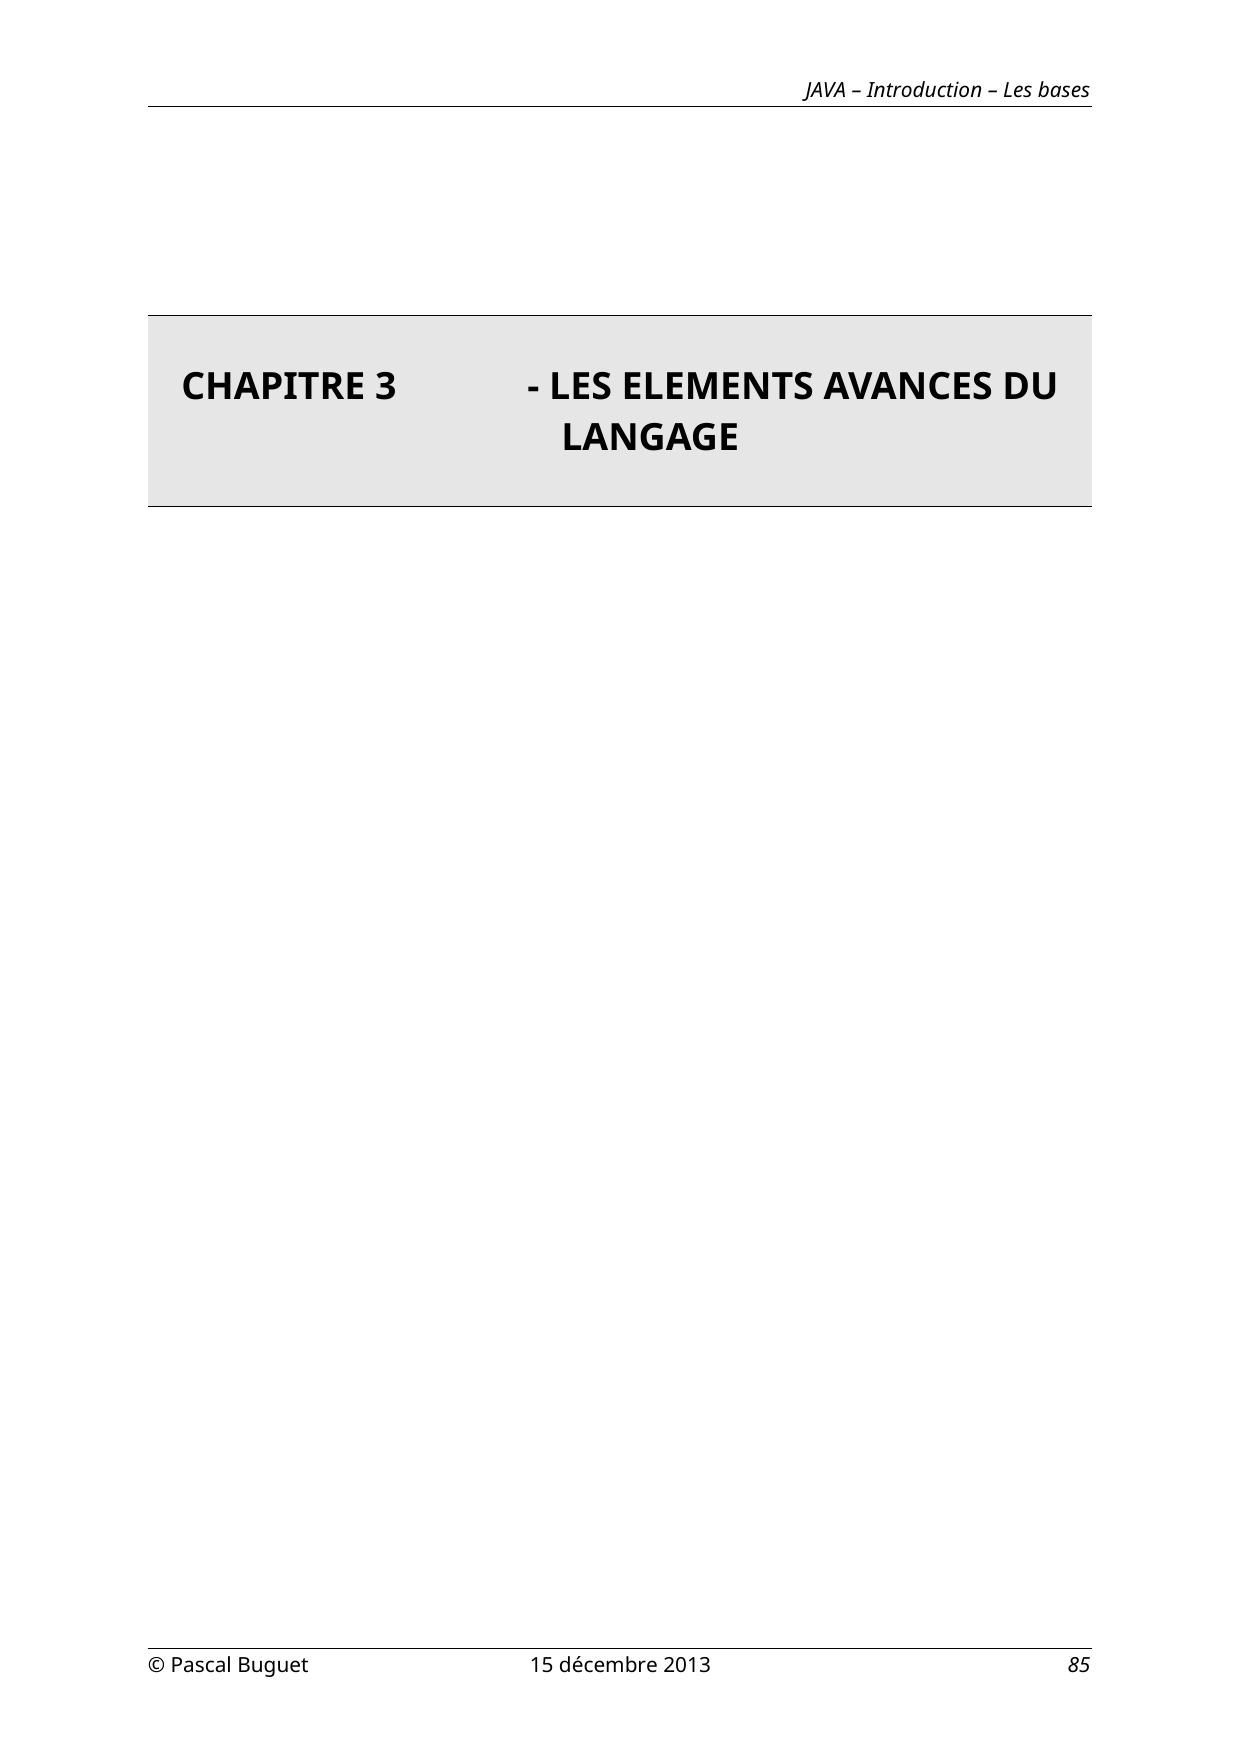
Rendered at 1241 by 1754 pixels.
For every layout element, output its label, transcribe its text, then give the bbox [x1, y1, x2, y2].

subtitle - LES ELEMENTS AVANCES DU LANGAGE [148, 316, 1092, 506]
